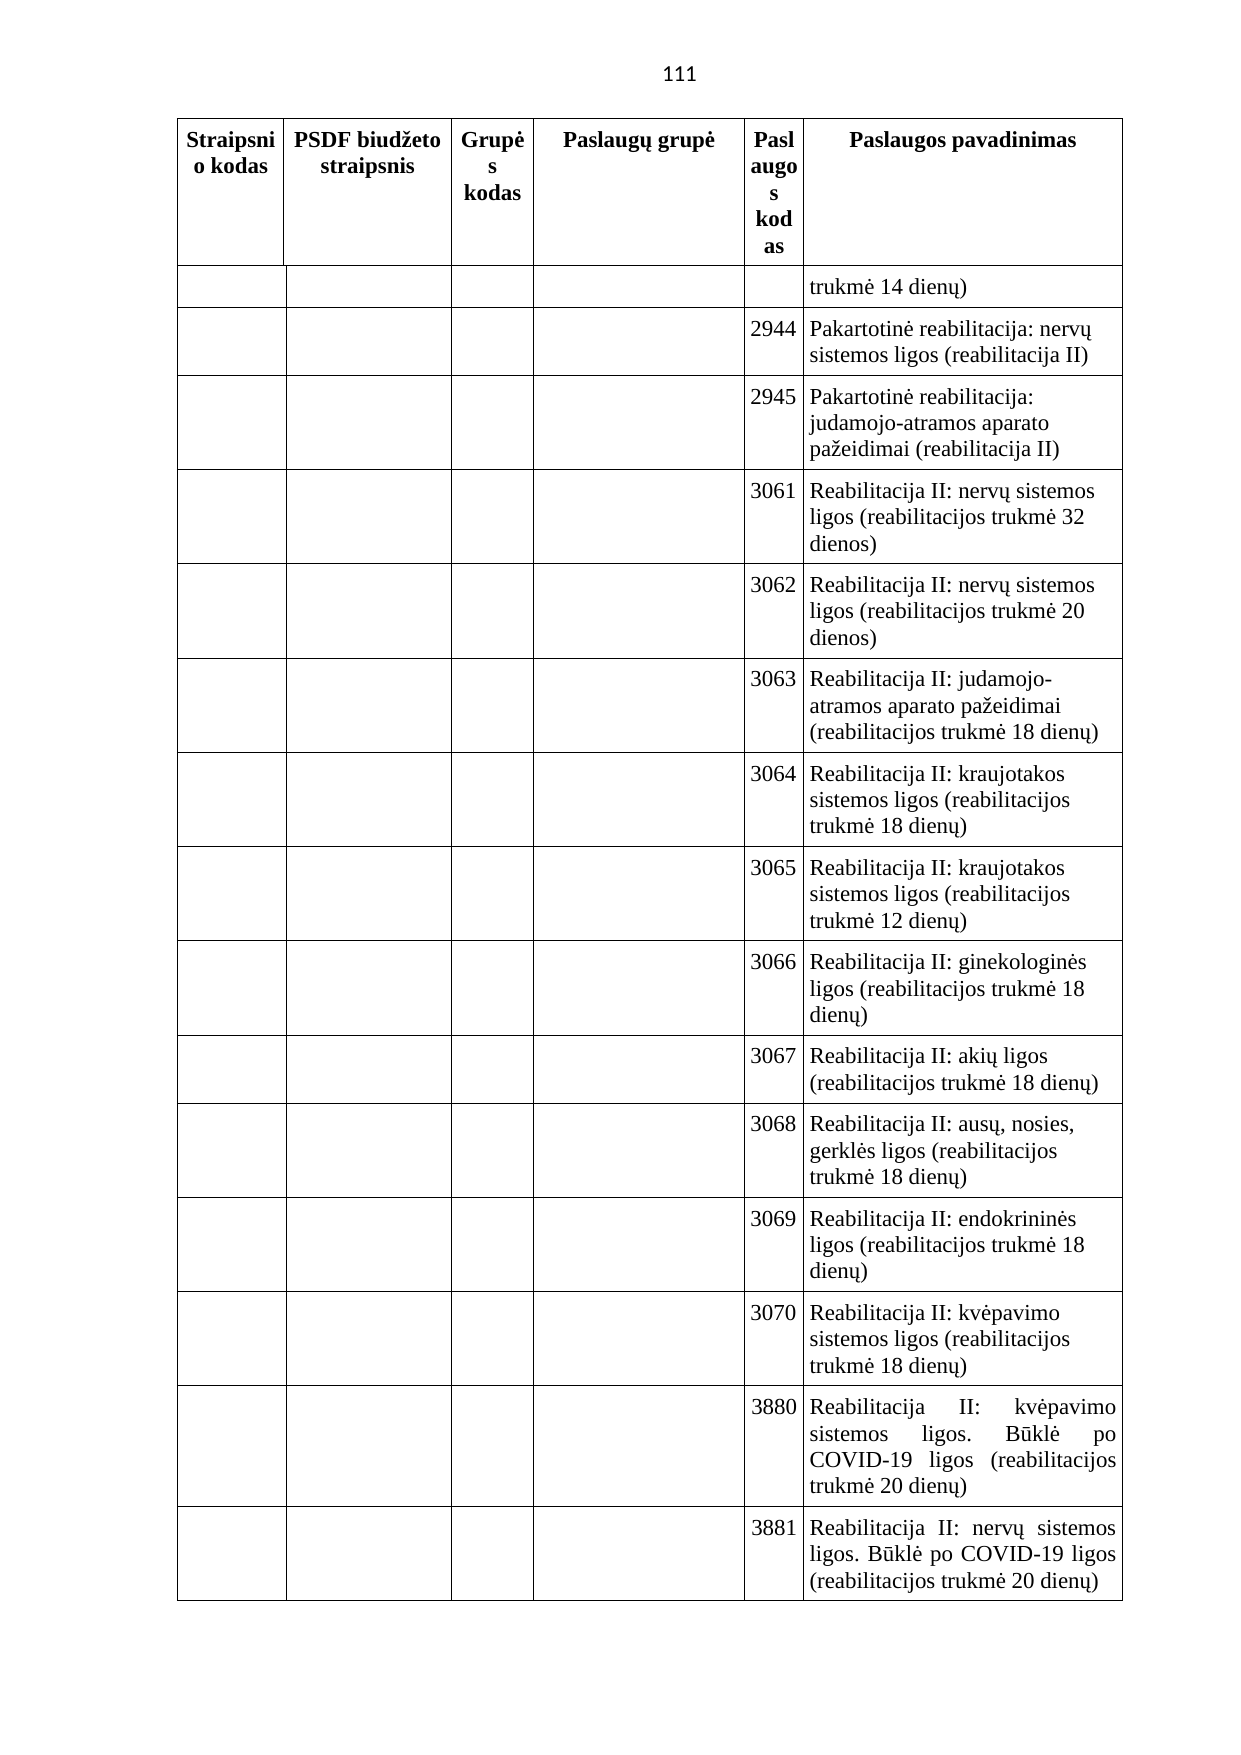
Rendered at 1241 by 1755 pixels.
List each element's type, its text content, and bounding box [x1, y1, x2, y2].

table_cell [534, 1507, 744, 1600]
table_cell 3069 [745, 1198, 803, 1291]
table_cell 3063 [745, 659, 803, 752]
table_cell Pakartotinė reabilitacija: nervų sistemos ligos (reabilitacija II) [804, 308, 1122, 374]
table_header Paslaugos kodas [745, 119, 803, 265]
table_cell [534, 1036, 744, 1102]
table_cell [452, 1036, 533, 1102]
table_header Grupės kodas [452, 119, 533, 265]
table_cell [287, 847, 451, 940]
table_cell [534, 847, 744, 940]
table_cell 3880 [745, 1386, 803, 1506]
table_cell [534, 470, 744, 563]
table_cell [287, 1198, 451, 1291]
table_cell 2944 [745, 308, 803, 374]
table_cell [178, 1036, 286, 1102]
table_cell Pakartotinė reabilitacija: judamojo-atramos aparato pažeidimai (reabilitacija II) [804, 376, 1122, 469]
table_cell [452, 659, 533, 752]
table_header Paslaugų grupė [534, 119, 744, 265]
table_cell [178, 847, 286, 940]
table_cell [452, 1507, 533, 1600]
table_cell [534, 1198, 744, 1291]
table_cell [178, 308, 286, 374]
table_cell 2945 [745, 376, 803, 469]
table_cell 3065 [745, 847, 803, 940]
table_cell [534, 1386, 744, 1506]
table_cell Reabilitacija II: judamojo-atramos aparato pažeidimai (reabilitacijos trukmė 18 dienų) [804, 659, 1122, 752]
table_cell 3062 [745, 564, 803, 657]
table_cell Reabilitacija II: nervų sistemos ligos (reabilitacijos trukmė 32 dienos) [804, 470, 1122, 563]
table_cell [178, 376, 286, 469]
table_cell 3067 [745, 1036, 803, 1102]
table_cell Reabilitacija II: endokrininės ligos (reabilitacijos trukmė 18 dienų) [804, 1198, 1122, 1291]
table_cell [287, 753, 451, 846]
table_cell [534, 1104, 744, 1197]
table_cell [534, 753, 744, 846]
table_cell [287, 1386, 451, 1506]
table_cell [452, 308, 533, 374]
table_cell Reabilitacija II: ausų, nosies, gerklės ligos (reabilitacijos trukmė 18 dienų) [804, 1104, 1122, 1197]
table_cell [452, 753, 533, 846]
table_cell Reabilitacija II: akių ligos (reabilitacijos trukmė 18 dienų) [804, 1036, 1122, 1102]
table_cell [452, 1386, 533, 1506]
table_cell [452, 847, 533, 940]
table_header PSDF biudžeto straipsnis [284, 119, 451, 265]
table_cell Reabilitacija II: kvėpavimo sistemos ligos. Būklė po COVID-19 ligos (reabilitacijos trukmė 20 dienų) [804, 1386, 1122, 1506]
table_cell [178, 564, 286, 657]
table_cell 3064 [745, 753, 803, 846]
table_cell [287, 659, 451, 752]
table_cell [287, 470, 451, 563]
table_cell [534, 1292, 744, 1385]
table_cell [178, 1292, 286, 1385]
table_cell 3068 [745, 1104, 803, 1197]
table_cell 3061 [745, 470, 803, 563]
table_cell [178, 1386, 286, 1506]
table_cell [178, 1104, 286, 1197]
table_cell [534, 308, 744, 374]
table_cell [452, 941, 533, 1034]
table_cell [287, 941, 451, 1034]
table_header Straipsnio kodas [178, 119, 283, 265]
table_cell 3070 [745, 1292, 803, 1385]
table_cell [178, 1198, 286, 1291]
table_header Paslaugos pavadinimas [804, 119, 1122, 265]
table_cell [745, 266, 803, 307]
table_cell [452, 1198, 533, 1291]
table_cell [287, 564, 451, 657]
table_cell 3881 [745, 1507, 803, 1600]
table_cell [287, 1104, 451, 1197]
table_cell Reabilitacija II: nervų sistemos ligos (reabilitacijos trukmė 20 dienos) [804, 564, 1122, 657]
table_cell [287, 1292, 451, 1385]
table_cell [452, 470, 533, 563]
table_cell [287, 266, 451, 307]
table_cell [178, 659, 286, 752]
table_cell 3066 [745, 941, 803, 1034]
table_cell [534, 266, 744, 307]
table_cell [452, 266, 533, 307]
table_cell [178, 753, 286, 846]
table_cell [534, 376, 744, 469]
table_cell [534, 564, 744, 657]
table_cell [534, 941, 744, 1034]
table_cell Reabilitacija II: nervų sistemos ligos. Būklė po COVID-19 ligos (reabilitacijos trukmė 20 dienų) [804, 1507, 1122, 1600]
table_cell [287, 376, 451, 469]
table_cell [452, 1104, 533, 1197]
table_cell [287, 1507, 451, 1600]
table_cell [178, 266, 286, 307]
table_cell [287, 1036, 451, 1102]
table_cell [178, 1507, 286, 1600]
table_cell trukmė 14 dienų) [804, 266, 1122, 307]
table_cell [452, 564, 533, 657]
table_cell [452, 1292, 533, 1385]
table_cell [178, 470, 286, 563]
table_cell Reabilitacija II: ginekologinės ligos (reabilitacijos trukmė 18 dienų) [804, 941, 1122, 1034]
table_cell Reabilitacija II: kraujotakos sistemos ligos (reabilitacijos trukmė 12 dienų) [804, 847, 1122, 940]
table_cell Reabilitacija II: kvėpavimo sistemos ligos (reabilitacijos trukmė 18 dienų) [804, 1292, 1122, 1385]
table_cell Reabilitacija II: kraujotakos sistemos ligos (reabilitacijos trukmė 18 dienų) [804, 753, 1122, 846]
table_cell [534, 659, 744, 752]
table_cell [178, 941, 286, 1034]
table_cell [287, 308, 451, 374]
table_cell [452, 376, 533, 469]
